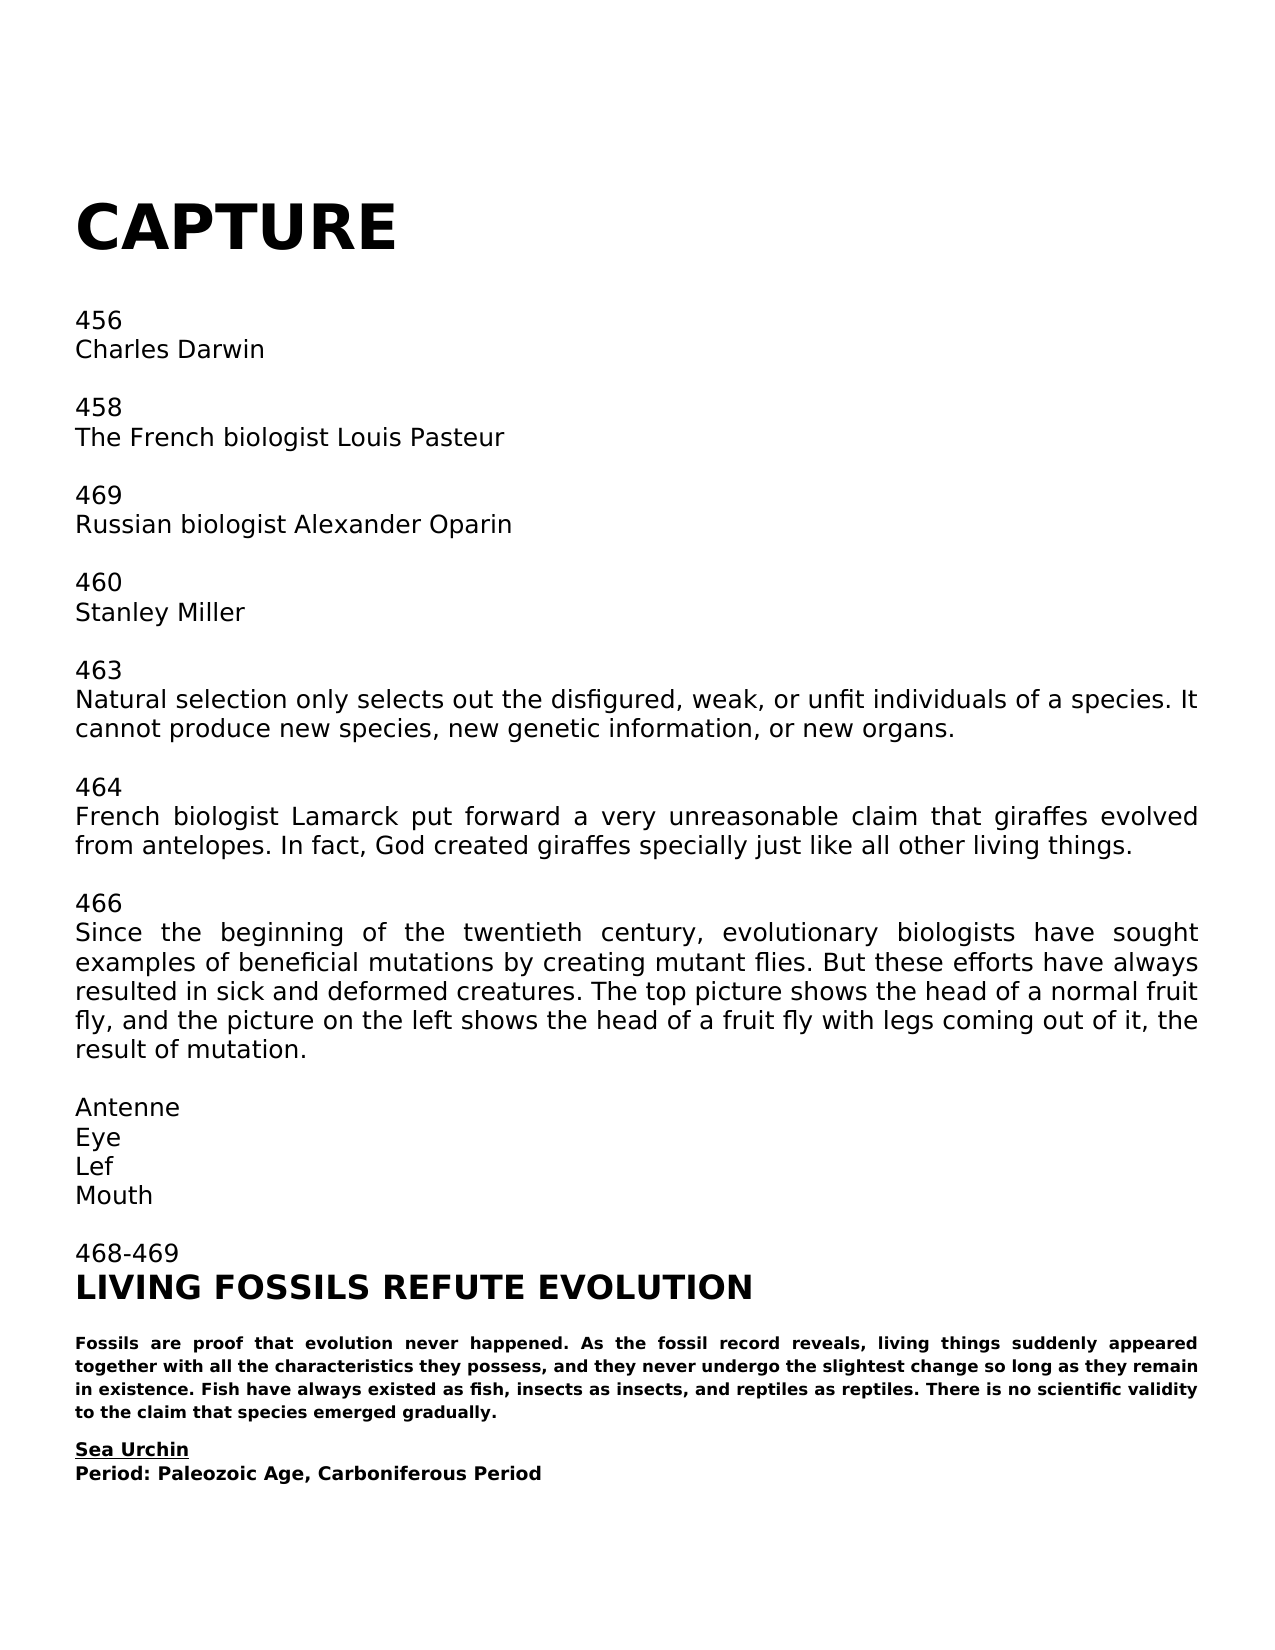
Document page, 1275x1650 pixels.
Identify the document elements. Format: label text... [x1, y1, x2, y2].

text Russian biologist Alexander Oparin [75, 510, 1200, 539]
text The French biologist Louis Pasteur [75, 423, 1200, 452]
text 458 [75, 394, 1200, 423]
text Eye [75, 1123, 1200, 1152]
text French biologist Lamarck put forward a very unreasonable claim that giraffes evolved from antelopes. In fact, God created giraffes specially just like all other living things. [75, 802, 1200, 860]
text Lef [75, 1152, 1200, 1181]
text Mouth [75, 1181, 1200, 1210]
text Antenne [75, 1094, 1200, 1123]
text 466 [75, 889, 1200, 919]
text 468-469 [75, 1239, 1200, 1269]
text Charles Darwin [75, 335, 1200, 364]
text Since the beginning of the twentieth century, evolutionary biologists have sought examples of beneficial mutations by creating mutant flies. But these efforts have always resulted in sick and deformed creatures. The top picture shows the head of a normal fruit fly, and the picture on the left shows the head of a fruit fly with legs coming out of it, the result of mutation. [75, 919, 1200, 1064]
text Fossils are proof that evolution never happened. As the fossil record reveals, living things suddenly appeared together with all the characteristics they possess, and they never undergo the slightest change so long as they remain in existence. Fish have always existed as fish, insects as insects, and reptiles as reptiles. There is no scientific validity to the claim that species emerged gradually. [75, 1331, 1200, 1424]
text Sea Urchin [75, 1435, 1200, 1462]
text Stanley Miller [75, 598, 1200, 627]
text Natural selection only selects out the disfigured, weak, or unfit individuals of a species. It cannot produce new species, new genetic information, or new organs. [75, 685, 1200, 744]
text 463 [75, 656, 1200, 685]
text 464 [75, 773, 1200, 802]
text LIVING FOSSILS REFUTE EVOLUTION [75, 1269, 1200, 1307]
text Period: Paleozoic Age, Carboniferous Period [75, 1462, 1200, 1485]
text 456 [75, 306, 1200, 335]
text 460 [75, 569, 1200, 598]
text 469 [75, 481, 1200, 510]
subtitle CAPTURE [75, 192, 1200, 264]
